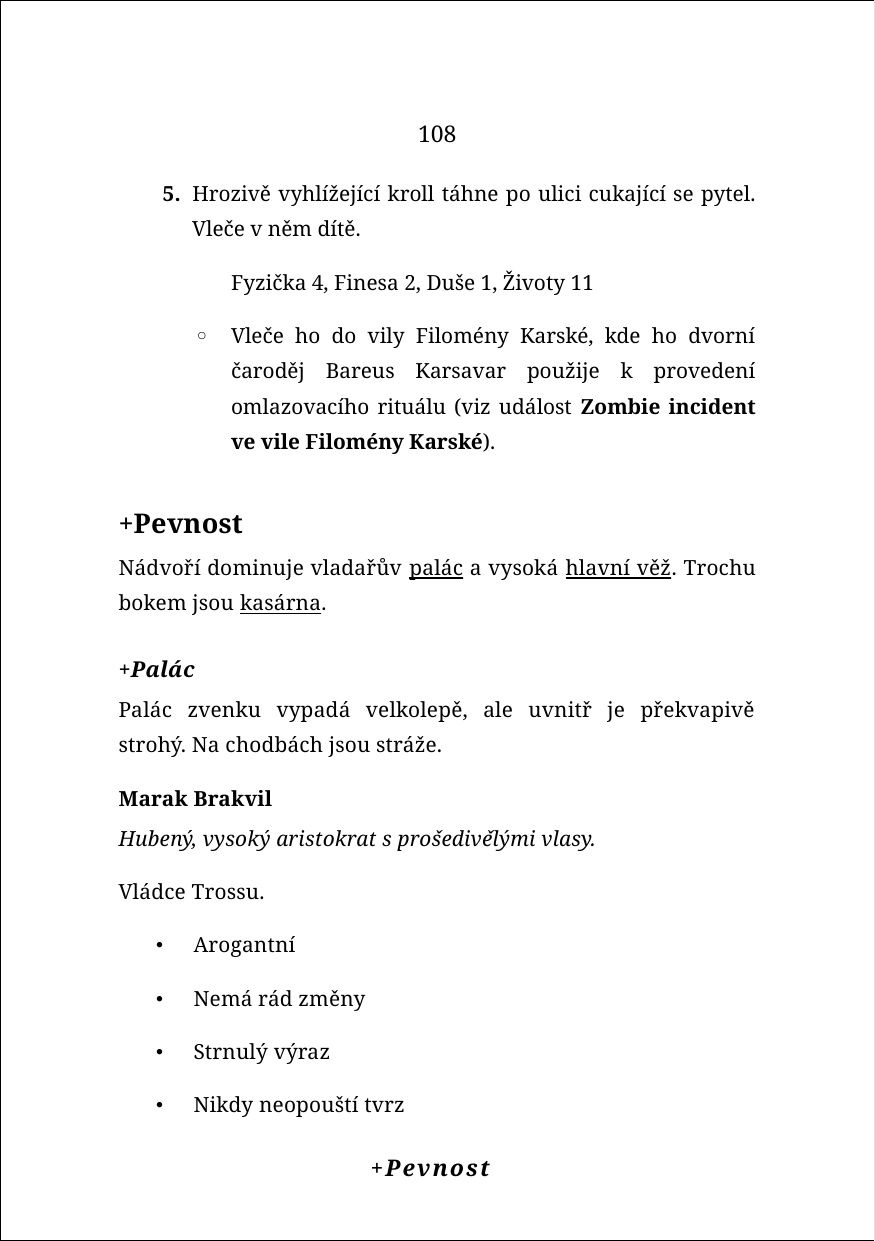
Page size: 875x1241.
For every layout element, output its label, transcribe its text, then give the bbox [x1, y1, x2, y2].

list Arogantní [156, 931, 756, 959]
subtitle +Palác [118, 653, 756, 683]
list Hrozivě vyhlížející kroll táhne po ulici cukající se pytel. Vleče v něm dítě. [162, 179, 756, 243]
subtitle Marak Brakvil [118, 784, 756, 812]
list Fyzička 4, Finesa 2, Duše 1, Životy 11 [193, 268, 756, 296]
subtitle +Pevnost [118, 504, 756, 541]
text Nádvoří dominuje vladařův palác a vysoká hlavní věž. Trochu bokem jsou kasárna. [118, 553, 756, 617]
text Hubený, vysoký aristokrat s prošedivělými vlasy. [118, 824, 756, 852]
list Strnulý výraz [156, 1037, 756, 1065]
text Palác zvenku vypadá velkolepě, ale uvnitř je překvapivě strohý. Na chodbách jsou stráže. [118, 695, 756, 759]
text Vládce Trossu. [118, 877, 756, 906]
list Vleče ho do vily Filomény Karské, kde ho dvorní čaroděj Bareus Karsavar použije k provedení omlazovacího rituálu (viz událost Zombie incident ve vile Filomény Karské). [193, 321, 756, 456]
list Nikdy neopouští tvrz [156, 1090, 756, 1119]
list Nemá rád změny [156, 984, 756, 1012]
